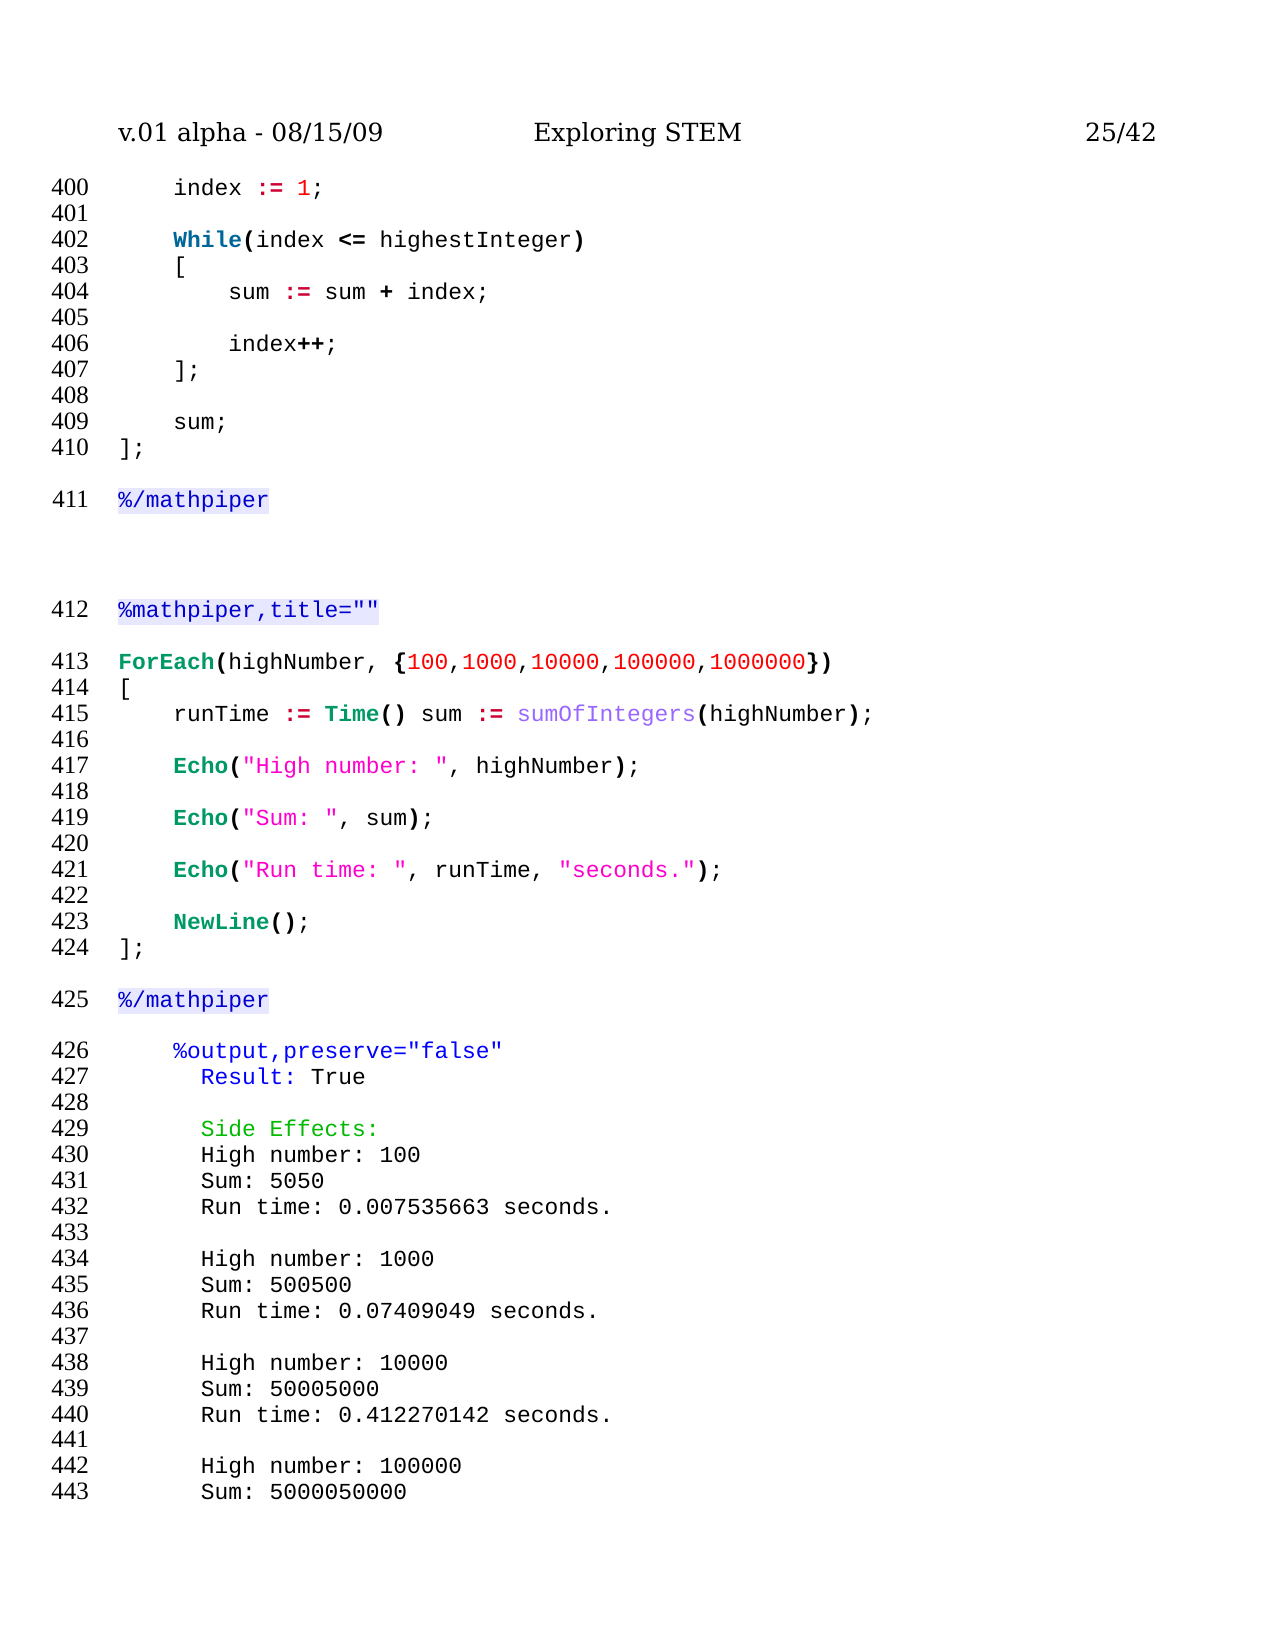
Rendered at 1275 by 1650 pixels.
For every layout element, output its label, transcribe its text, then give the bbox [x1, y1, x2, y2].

text ]; [118, 436, 1157, 462]
text [ [118, 254, 1157, 281]
text index++; [118, 332, 1157, 358]
text Echo("Run time: ", runTime, "seconds."); [118, 858, 1157, 884]
text While(index <= highestInteger) [118, 229, 1157, 254]
text sum; [118, 410, 1157, 436]
text Echo("High number: ", highNumber); [118, 754, 1157, 780]
text High number: 100 [118, 1143, 1157, 1169]
text Run time: 0.412270142 seconds. [118, 1403, 1157, 1429]
text %mathpiper,title="" [118, 599, 1157, 625]
text sum := sum + index; [118, 281, 1157, 306]
text Sum: 5050 [118, 1169, 1157, 1195]
text ]; [118, 936, 1157, 962]
text ]; [118, 358, 1157, 384]
text ForEach(highNumber, {100,1000,10000,100000,1000000}) [118, 651, 1157, 677]
text High number: 100000 [118, 1455, 1157, 1481]
text index := 1; [118, 177, 1157, 203]
text High number: 10000 [118, 1351, 1157, 1377]
text %/mathpiper [118, 988, 1157, 1014]
text Sum: 5000050000 [118, 1481, 1157, 1507]
text Sum: 50005000 [118, 1377, 1157, 1403]
text %output,preserve="false" [118, 1040, 1157, 1066]
text Run time: 0.007535663 seconds. [118, 1195, 1157, 1221]
text Result: True [118, 1066, 1157, 1092]
text Echo("Sum: ", sum); [118, 806, 1157, 832]
text %/mathpiper [118, 488, 1157, 514]
text Side Effects: [118, 1118, 1157, 1143]
text runTime := Time() sum := sumOfIntegers(highNumber); [118, 703, 1157, 728]
text [ [118, 677, 1157, 703]
text High number: 1000 [118, 1247, 1157, 1273]
text Sum: 500500 [118, 1273, 1157, 1299]
text NewLine(); [118, 910, 1157, 936]
text Run time: 0.07409049 seconds. [118, 1299, 1157, 1325]
